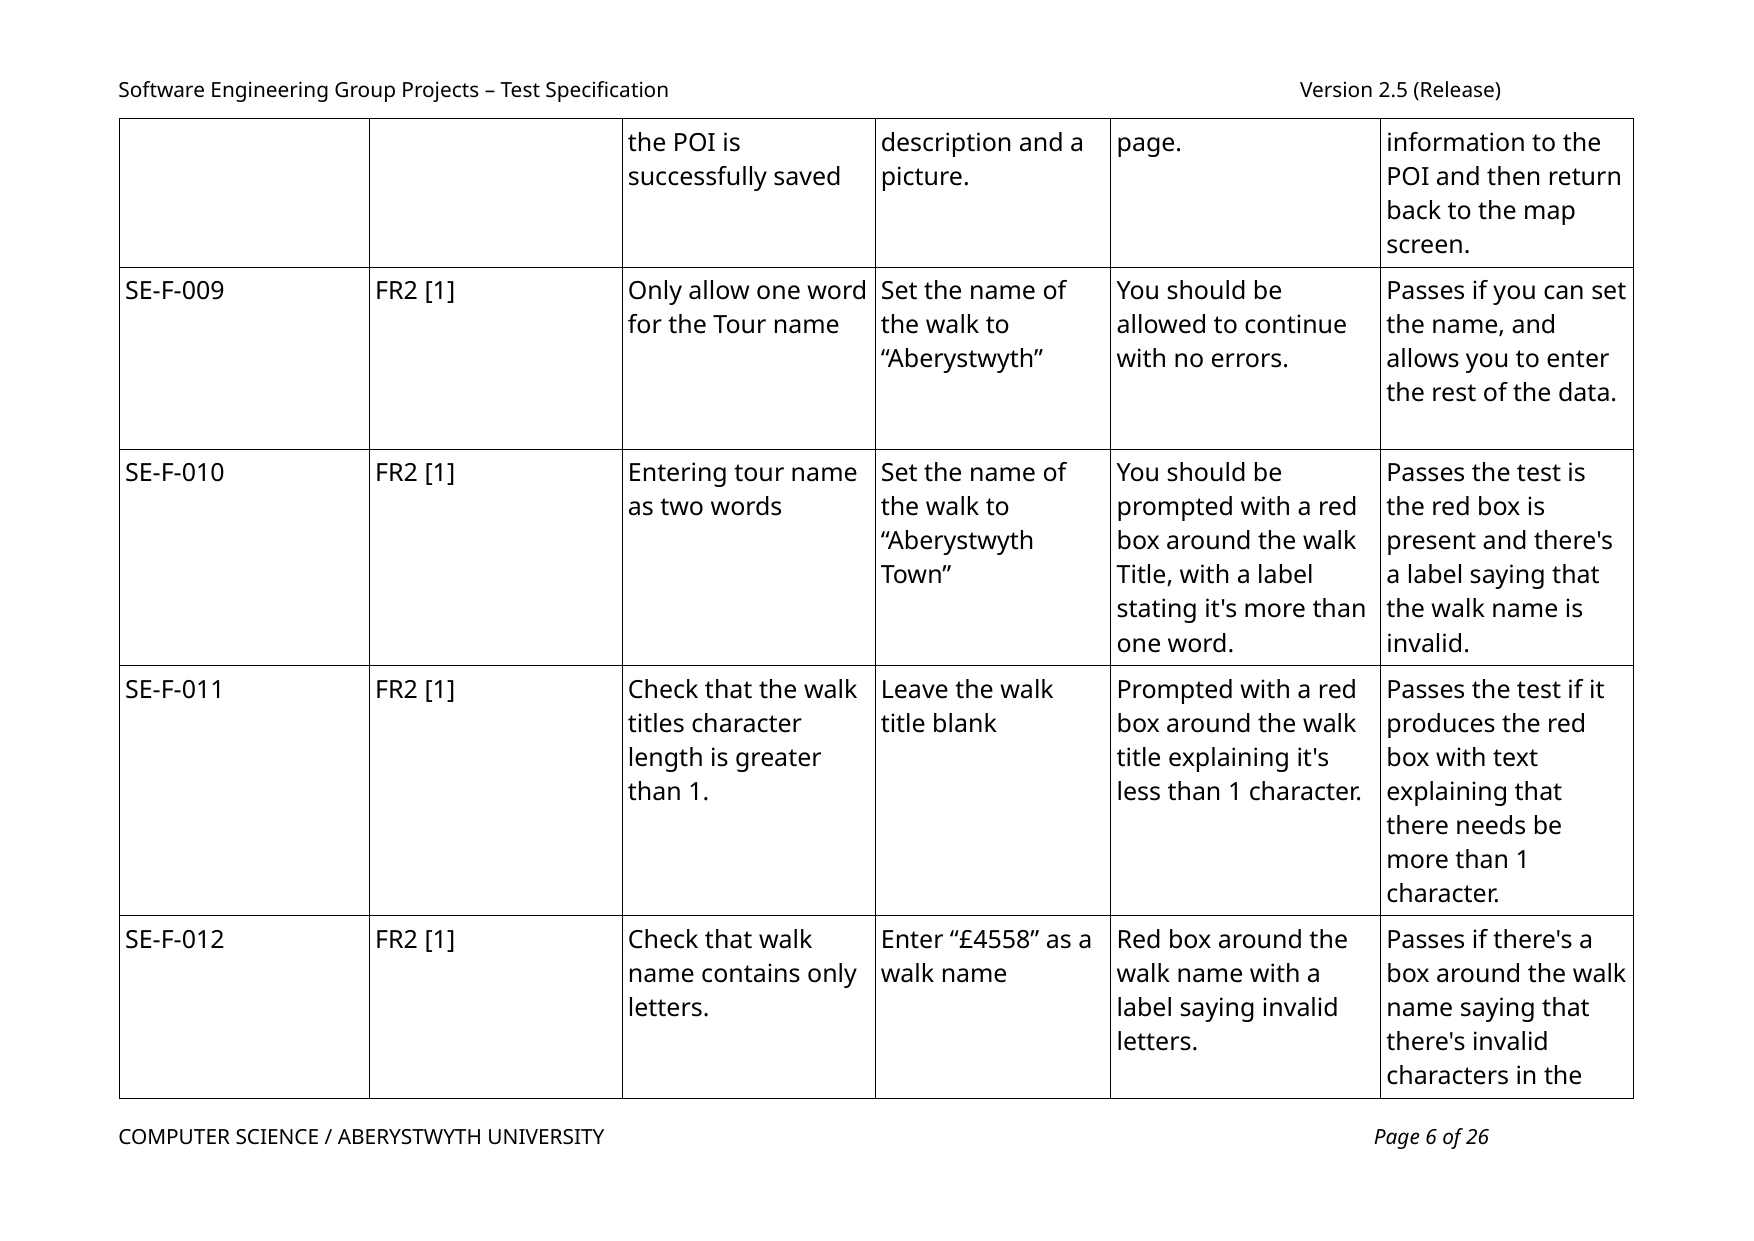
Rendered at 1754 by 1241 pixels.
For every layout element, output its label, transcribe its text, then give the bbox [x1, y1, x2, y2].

table_cell You should be allowed to continue with no errors. [1111, 268, 1380, 449]
table_cell Check that the walk titles character length is greater than 1. [623, 666, 875, 915]
table_cell Check that walk name contains only letters. [623, 916, 875, 1098]
table_cell You should be prompted with a red box around the walk Title, with a label stating it's more than one word. [1111, 450, 1380, 665]
table_cell Passes if there's a box around the walk name saying that there's invalid characters in the [1381, 916, 1633, 1098]
table_cell information to the POI and then return back to the map screen. [1381, 119, 1633, 266]
table_cell SE-F-010 [120, 450, 369, 665]
table_cell [120, 119, 369, 266]
table_cell the POI is successfully saved [623, 119, 875, 266]
table_cell Only allow one word for the Tour name [623, 268, 875, 449]
table_cell Set the name of the walk to “Aberystwyth” [876, 268, 1110, 449]
table_cell page. [1111, 119, 1380, 266]
table_cell SE-F-011 [120, 666, 369, 915]
table_cell Set the name of the walk to “Aberystwyth Town” [876, 450, 1110, 665]
table_cell SE-F-009 [120, 268, 369, 449]
table_cell description and a picture. [876, 119, 1110, 266]
table_cell Red box around the walk name with a label saying invalid letters. [1111, 916, 1380, 1098]
table_cell [370, 119, 622, 266]
table_cell Passes the test is the red box is present and there's a label saying that the walk name is invalid. [1381, 450, 1633, 665]
table_cell FR2 [1] [370, 666, 622, 915]
table_cell Passes the test if it produces the red box with text explaining that there needs be more than 1 character. [1381, 666, 1633, 915]
table_cell FR2 [1] [370, 450, 622, 665]
table_cell FR2 [1] [370, 916, 622, 1098]
table_cell SE-F-012 [120, 916, 369, 1098]
table_cell Passes if you can set the name, and allows you to enter the rest of the data. [1381, 268, 1633, 449]
table_cell Prompted with a red box around the walk title explaining it's less than 1 character. [1111, 666, 1380, 915]
table_cell Enter “£4558” as a walk name [876, 916, 1110, 1098]
table_cell Entering tour name as two words [623, 450, 875, 665]
table_cell Leave the walk title blank [876, 666, 1110, 915]
table_cell FR2 [1] [370, 268, 622, 449]
